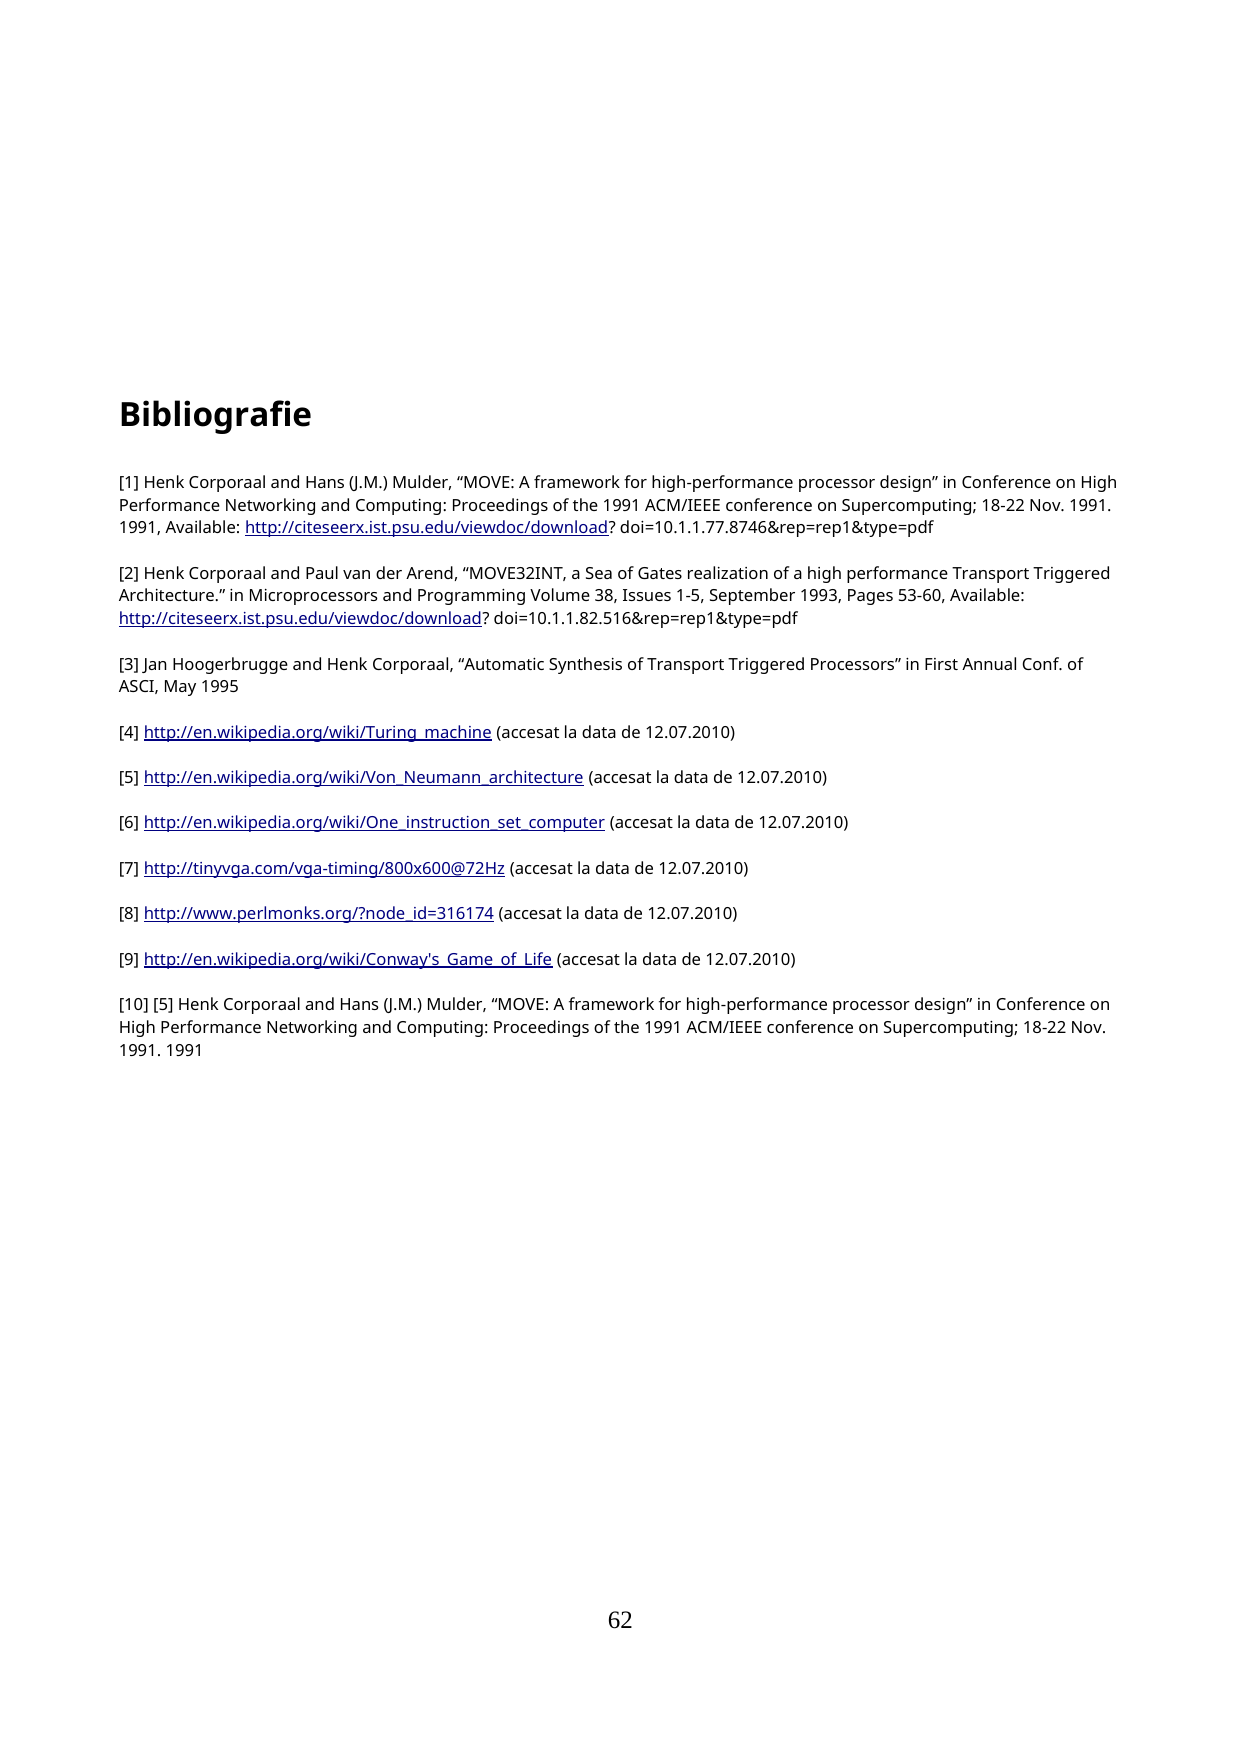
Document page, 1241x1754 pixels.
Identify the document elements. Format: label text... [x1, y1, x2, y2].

text [7] http://tinyvga.com/vga-timing/800x600@72Hz (accesat la data de 12.07.2010) [118, 857, 1122, 879]
text Bibliografie [118, 391, 1122, 436]
text [1] Henk Corporaal and Hans (J.M.) Mulder, “MOVE: A framework for high-performance processor design” in Conference on High Performance Networking and Computing: Proceedings of the 1991 ACM/IEEE conference on Supercomputing; 18-22 Nov. 1991. 1991, Available: http://citeseerx.ist.psu.edu/viewdoc/download? doi=10.1.1.77.8746&rep=rep1&type=pdf [118, 471, 1122, 539]
text [4] http://en.wikipedia.org/wiki/Turing_machine (accesat la data de 12.07.2010) [118, 720, 1122, 743]
text [10] [5] Henk Corporaal and Hans (J.M.) Mulder, “MOVE: A framework for high-performance processor design” in Conference on High Performance Networking and Computing: Proceedings of the 1991 ACM/IEEE conference on Supercomputing; 18-22 Nov. 1991. 1991 [118, 993, 1122, 1061]
text [5] http://en.wikipedia.org/wiki/Von_Neumann_architecture (accesat la data de 12.07.2010) [118, 766, 1122, 788]
text [6] http://en.wikipedia.org/wiki/One_instruction_set_computer (accesat la data de 12.07.2010) [118, 811, 1122, 834]
text [9] http://en.wikipedia.org/wiki/Conway's_Game_of_Life (accesat la data de 12.07.2010) [118, 947, 1122, 970]
text [3] Jan Hoogerbrugge and Henk Corporaal, “Automatic Synthesis of Transport Triggered Processors” in First Annual Conf. of ASCI, May 1995 [118, 652, 1122, 698]
text [2] Henk Corporaal and Paul van der Arend, “MOVE32INT, a Sea of Gates realization of a high performance Transport Triggered Architecture.” in Microprocessors and Programming Volume 38, Issues 1-5, September 1993, Pages 53-60, Available: http://citeseerx.ist.psu.edu/viewdoc/download? doi=10.1.1.82.516&rep=rep1&type=pdf [118, 561, 1122, 629]
text [8] http://www.perlmonks.org/?node_id=316174 (accesat la data de 12.07.2010) [118, 902, 1122, 925]
